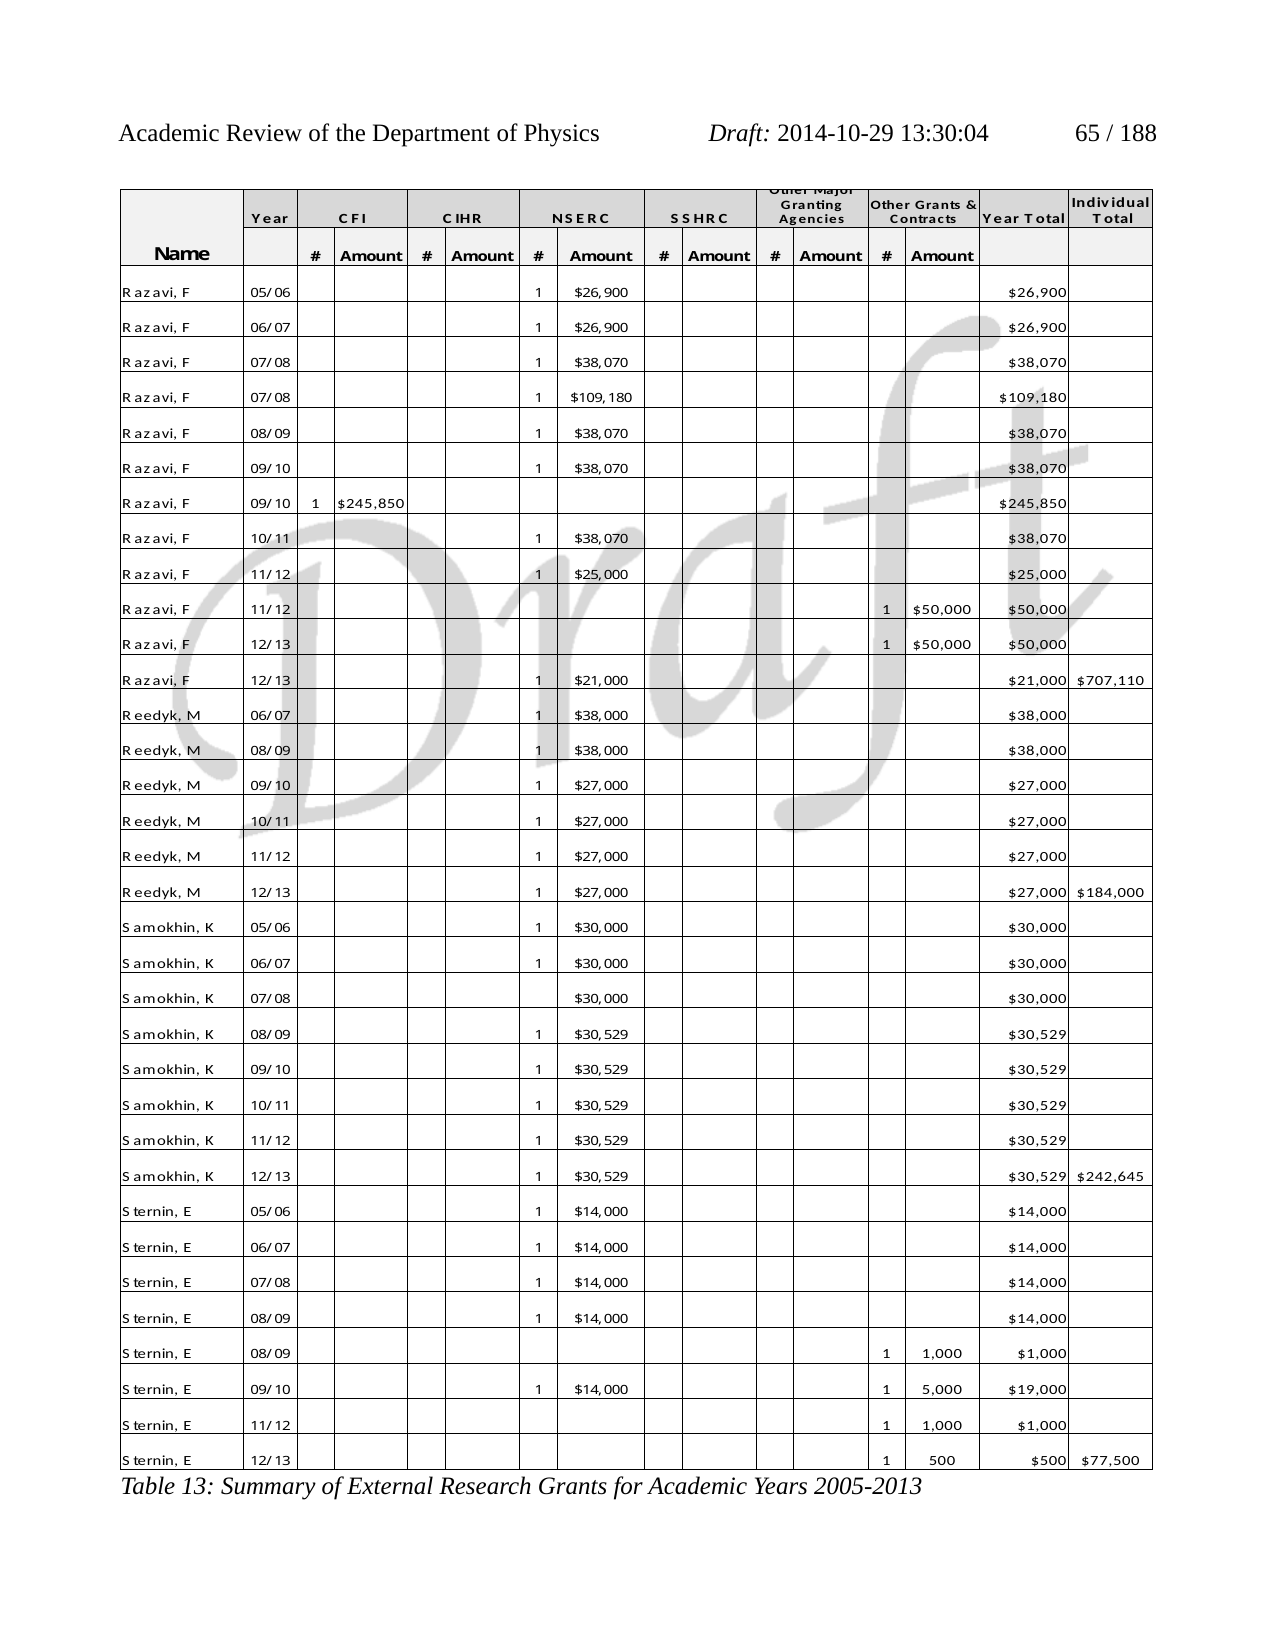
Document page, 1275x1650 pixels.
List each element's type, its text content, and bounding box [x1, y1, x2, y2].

text Table 13: Summary of External Research Grants for Academic Years 2005-2013 [120, 189, 1155, 1499]
picture [118, 118, 1157, 1532]
